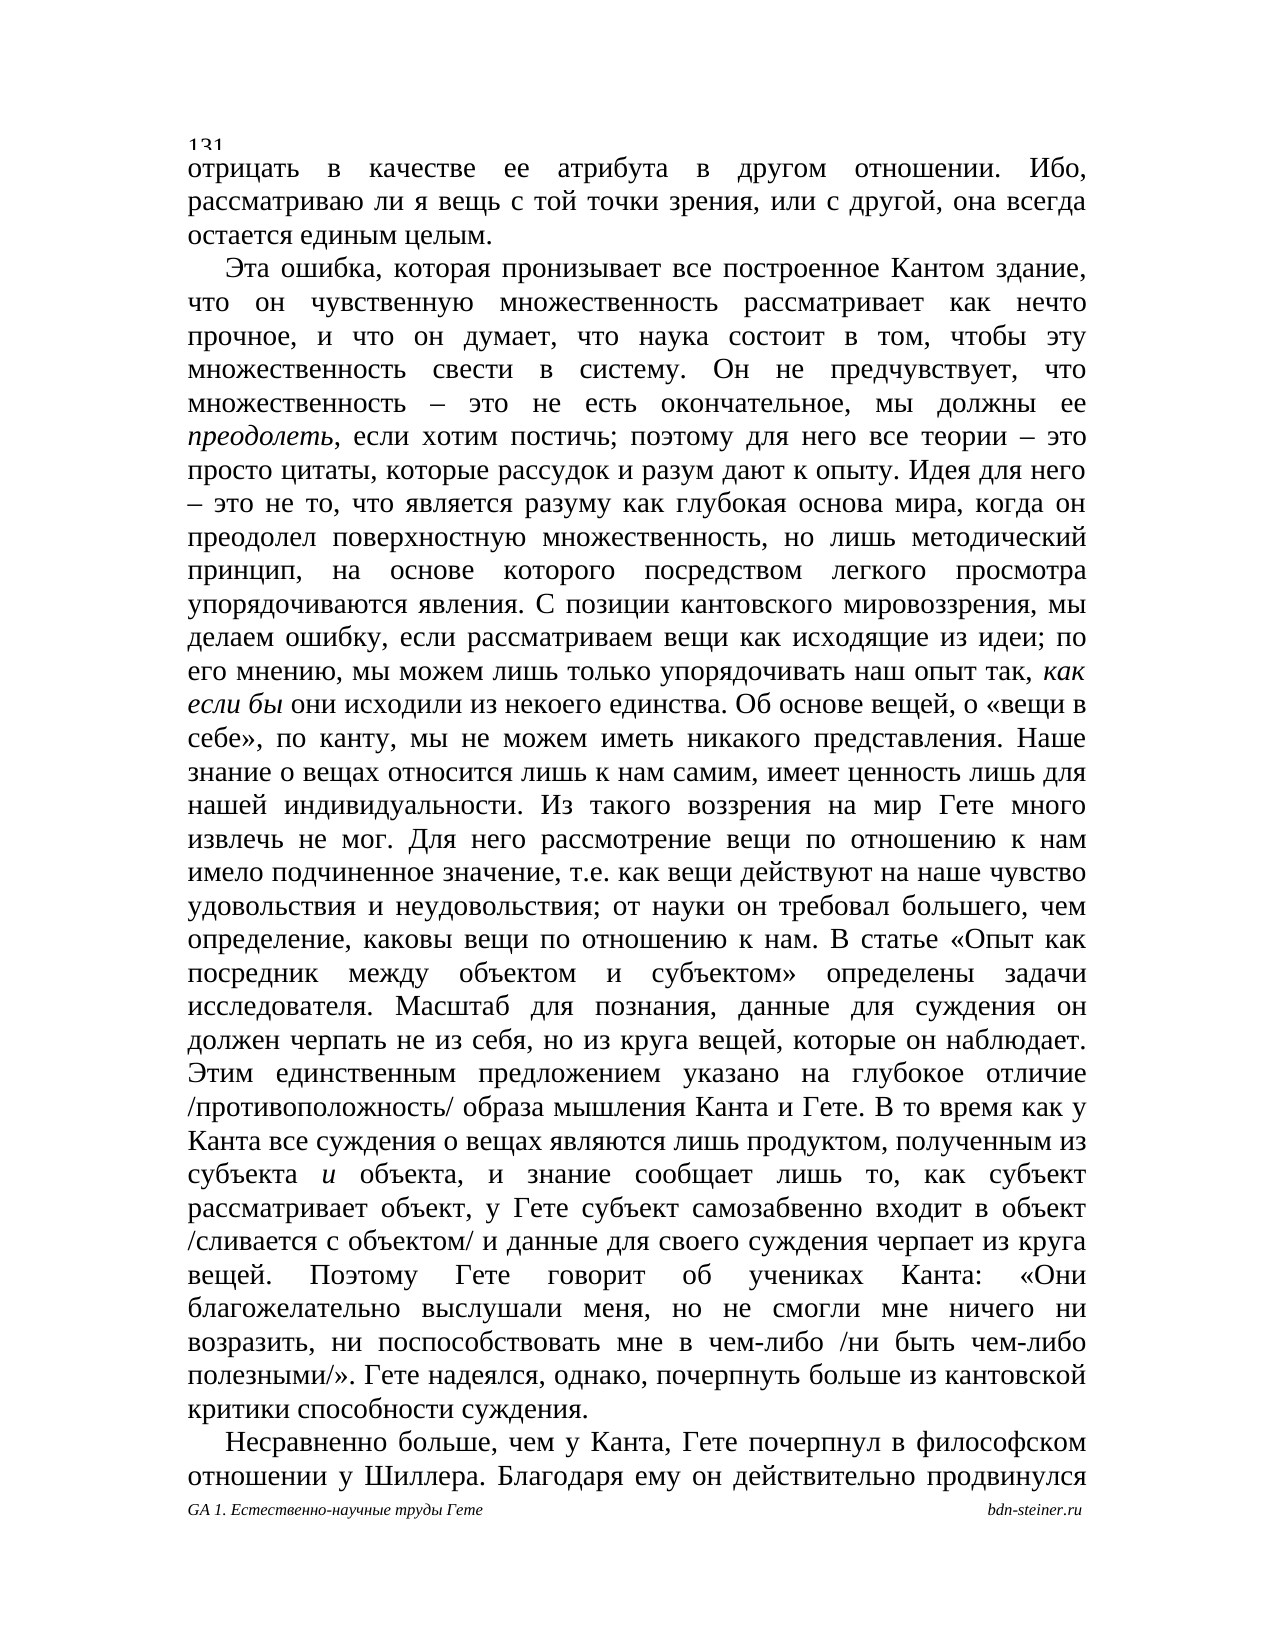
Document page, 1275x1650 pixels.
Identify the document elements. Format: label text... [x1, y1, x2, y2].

text отрицать в качестве ее атрибута в другом отношении. Ибо, рассматриваю ли я вещь с той точки зрения, или с другой, она всегда остается единым целым. [187, 150, 1087, 251]
text Несравненно больше, чем у Канта, Гете почерпнул в философском отношении у Шиллера. Благодаря ему он действительно продвинулся [187, 1424, 1087, 1492]
text Эта ошибка, которая пронизывает все построенное Кантом здание, что он чувственную множественность рассматривает как нечто прочное, и что он думает, что наука состоит в том, чтобы эту множественность свести в систему. Он не предчувствует, что множественность – это не есть окончательное, мы должны ее преодолеть, если хотим постичь; поэтому для него все теории – это просто цитаты, которые рассудок и разум дают к опыту. Идея для него – это не то, что является разуму как глубокая основа мира, когда он преодолел поверхностную множественность, но лишь методический принцип, на основе которого посредством легкого просмотра упорядочиваются явления. С позиции кантовского мировоззрения, мы делаем ошибку, если рассматриваем вещи как исходящие из идеи; по его мнению, мы можем лишь только упорядочивать наш опыт так, как если бы они исходили из некоего единства. Об основе вещей, о «вещи в себе», по канту, мы не можем иметь никакого представления. Наше знание о вещах относится лишь к нам самим, имеет ценность лишь для нашей индивидуальности. Из такого воззрения на мир Гете много извлечь не мог. Для него рассмотрение вещи по отношению к нам имело подчиненное значение, т.е. как вещи действуют на наше чувство удовольствия и неудовольствия; от науки он требовал большего, чем определение, каковы вещи по отношению к нам. В статье «Опыт как посредник между объектом и субъектом» определены задачи исследователя. Масштаб для познания, данные для суждения он должен черпать не из себя, но из круга вещей, которые он наблюдает. Этим единственным предложением указано на глубокое отличие /противоположность/ образа мышления Канта и Гете. В то время как у Канта все суждения о вещах являются лишь продуктом, полученным из субъекта и объекта, и знание сообщает лишь то, как субъект рассматривает объект, у Гете субъект самозабвенно входит в объект /сливается с объектом/ и данные для своего суждения черпает из круга вещей. Поэтому Гете говорит об учениках Канта: «Они благожелательно выслушали меня, но не смогли мне ничего ни возразить, ни поспособствовать мне в чем-либо /ни быть чем-либо полезными/». Гете надеялся, однако, почерпнуть больше из кантовской критики способности суждения. [187, 251, 1087, 1424]
